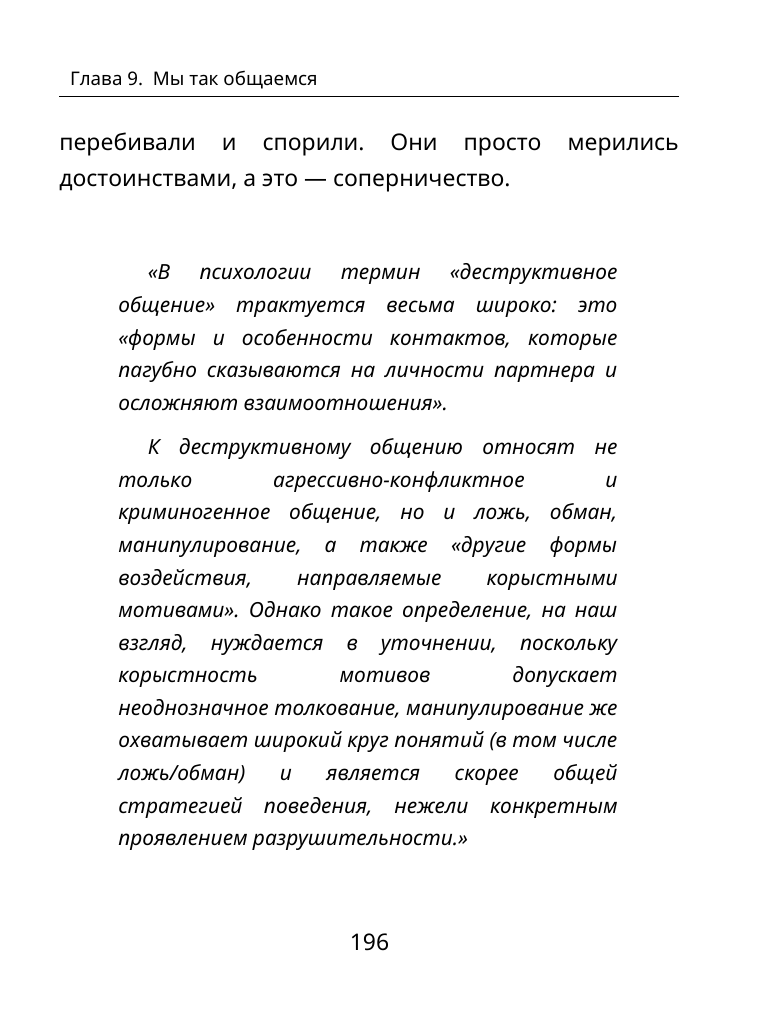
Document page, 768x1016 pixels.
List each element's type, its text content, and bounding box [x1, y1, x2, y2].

text К деструктивному общению относят не только агрессивно-конфликтное и криминогенное общение, но и ложь, обман, манипулирование, а также «другие формы воздействия, направляемые корыстными мотивами». Однако такое определение, на наш взгляд, нуждается в уточнении, поскольку корыстность мотивов допускает неоднозначное толкование, манипулирование же охватывает широкий круг понятий (в том числе ложь/обман) и является скорее общей стратегией поведения, нежели конкретным проявлением разрушительности.» [118, 432, 620, 852]
text «В психологии термин «деструктивное общение» трактуется весьма широко: это «формы и особенности контактов, которые пагубно сказываются на личности партнера и осложняют взаимоотношения». [118, 257, 620, 416]
text перебивали и спорили. Они просто мерились достоинствами, а это — соперничество. [59, 126, 679, 193]
